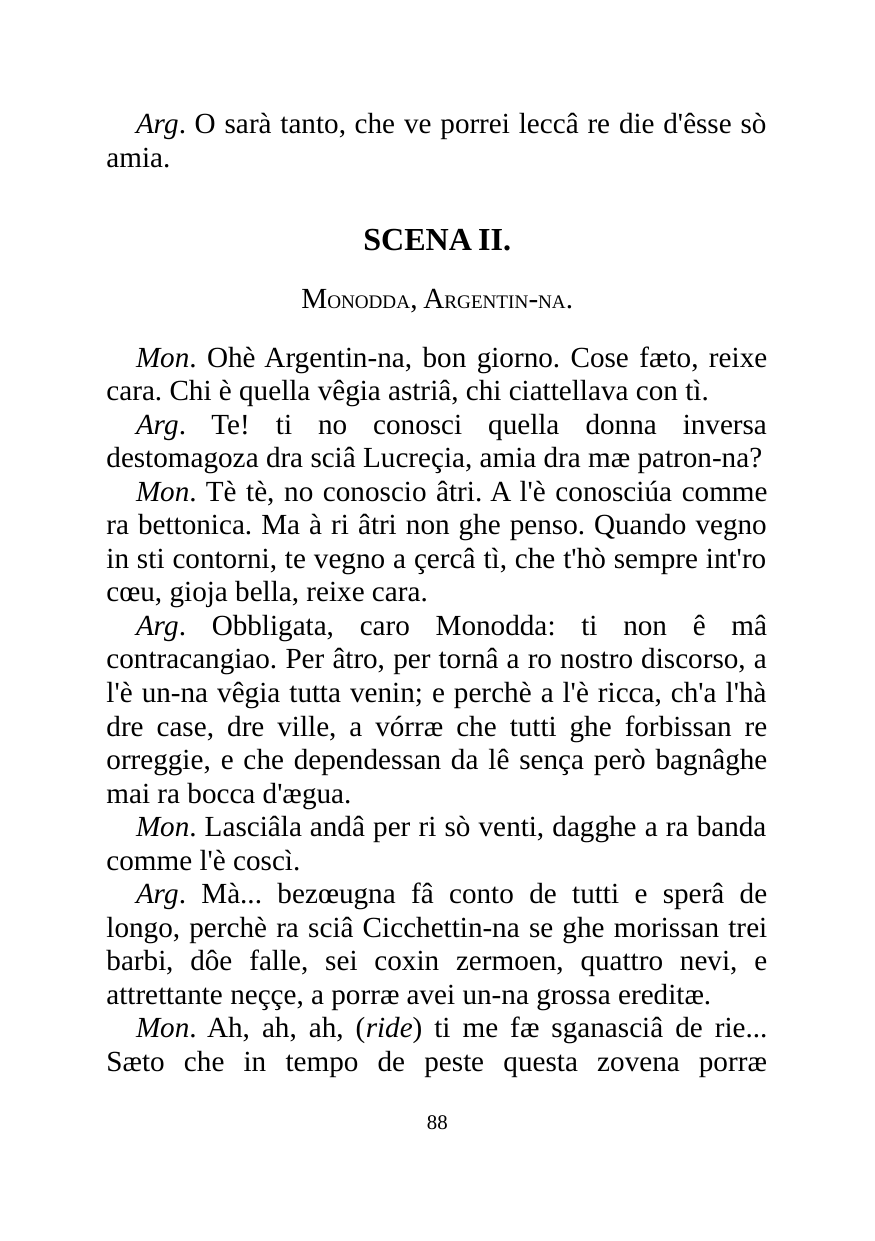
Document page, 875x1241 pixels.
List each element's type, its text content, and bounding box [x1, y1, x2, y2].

text Mon. Tè tè, no conoscio âtri. A l'è conosciúa comme ra bettonica. Ma à ri âtri non ghe penso. Quando vegno in sti contorni, te vegno a çercâ tì, che t'hò sempre int'ro cœu, gioja bella, reixe cara. [106, 474, 768, 608]
text Arg. Obbligata, caro Monodda: ti non ê mâ contracangiao. Per âtro, per tornâ a ro nostro discorso, a l'è un-na vêgia tutta venin; e perchè a l'è ricca, ch'a l'hà dre case, dre ville, a vórræ che tutti ghe forbissan re orreggie, e che dependessan da lê sença però bagnâghe mai ra bocca d'ægua. [106, 608, 768, 809]
text Arg. O sarà tanto, che ve porrei leccâ re die d'êsse sò amia. [106, 106, 768, 173]
subtitle SCENA II. [106, 221, 768, 257]
text Mon. Ohè Argentin-na, bon giorno. Cose fæto, reixe cara. Chi è quella vêgia astriâ, chi ciattellava con tì. [106, 340, 768, 407]
text Mon. Ah, ah, ah, (ride) ti me fæ sganasciâ de rie... Sæto che in tempo de peste questa zovena porræ [106, 1011, 768, 1078]
text Arg. Mà... bezœugna fâ conto de tutti e sperâ de longo, perchè ra sciâ Cicchettin-na se ghe morissan trei barbi, dôe falle, sei coxin zermoen, quattro nevi, e attrettante neççe, a porræ avei un-na grossa ereditæ. [106, 876, 768, 1011]
text Mon. Lasciâla andâ per ri sò venti, dagghe a ra banda comme l'è coscì. [106, 809, 768, 876]
text Monodda, Argentin-na. [106, 281, 768, 315]
text Arg. Te! ti no conosci quella donna inversa destomagoza dra sciâ Lucreçia, amia dra mæ patron-na? [106, 407, 768, 474]
